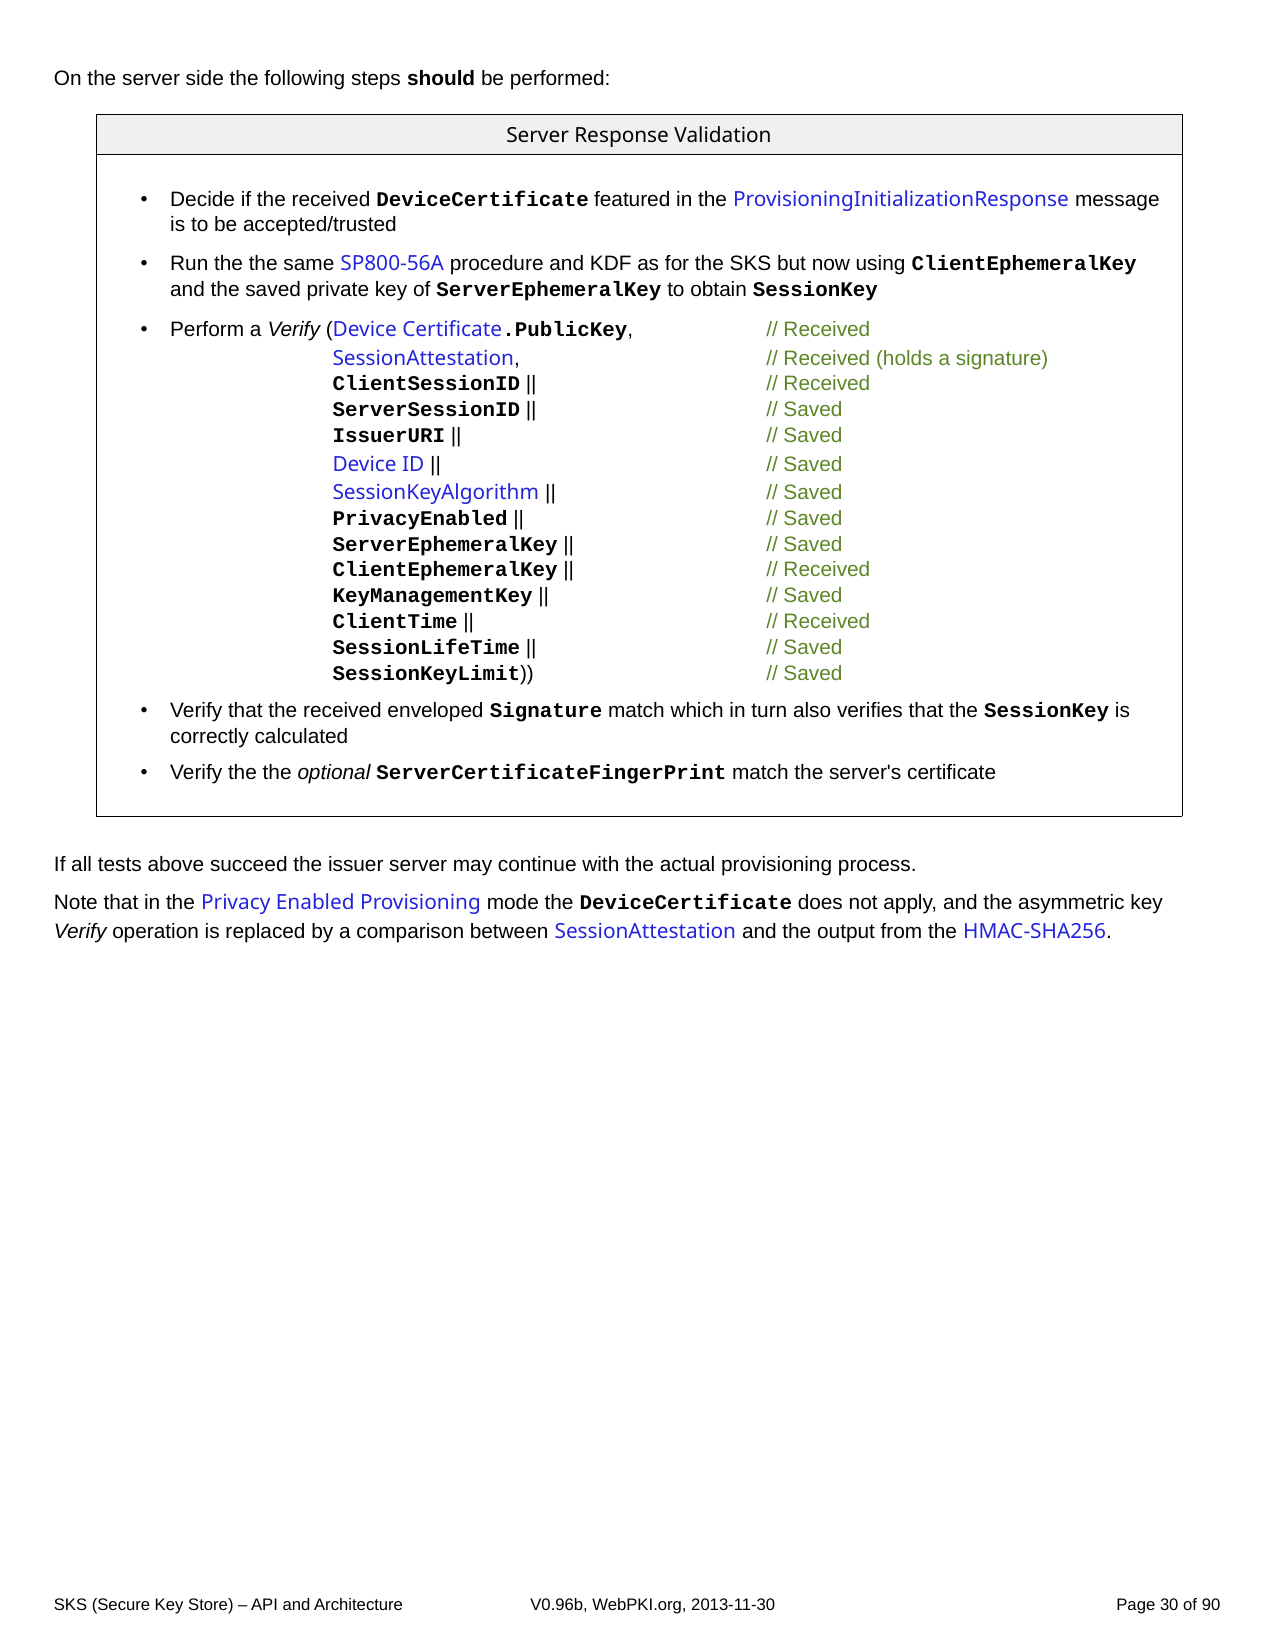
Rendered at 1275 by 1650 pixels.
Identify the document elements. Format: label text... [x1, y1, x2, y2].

text On the server side the following steps should be performed: [54, 66, 1221, 90]
text If all tests above succeed the issuer server may continue with the actual provisioning process. [54, 852, 1221, 876]
table_header Server Response Validation [97, 115, 1182, 154]
text Note that in the Privacy Enabled Provisioning mode the DeviceCertificate does not apply, and the asymmetric key Verify operation is replaced by a comparison between SessionAttestation and the output from the HMAC-SHA256. [54, 887, 1221, 944]
table_cell Decide if the received DeviceCertificate featured in the ProvisioningInitializationResponse message is to be accepted/trusted Run the the same SP800-56A procedure and KDF as for the SKS but now using ClientEphemeralKey and the saved private key of ServerEphemeralKey to obtain SessionKey Perform a Verify (Device Certificate.PublicKey, // Received SessionAttestation, // Received (holds a signature) ClientSessionID || // Received ServerSessionID || // Saved IssuerURI || // Saved Device ID || // Saved SessionKeyAlgorithm || // Saved PrivacyEnabled || // Saved ServerEphemeralKey || // Saved ClientEphemeralKey || // Received KeyManagementKey || // Saved ClientTime || // Received SessionLifeTime || // Saved SessionKeyLimit)) // Saved Verify that the received enveloped Signature match which in turn also verifies that the SessionKey is correctly calculated Verify the the optional ServerCertificateFingerPrint match the server's certificate [97, 155, 1182, 816]
